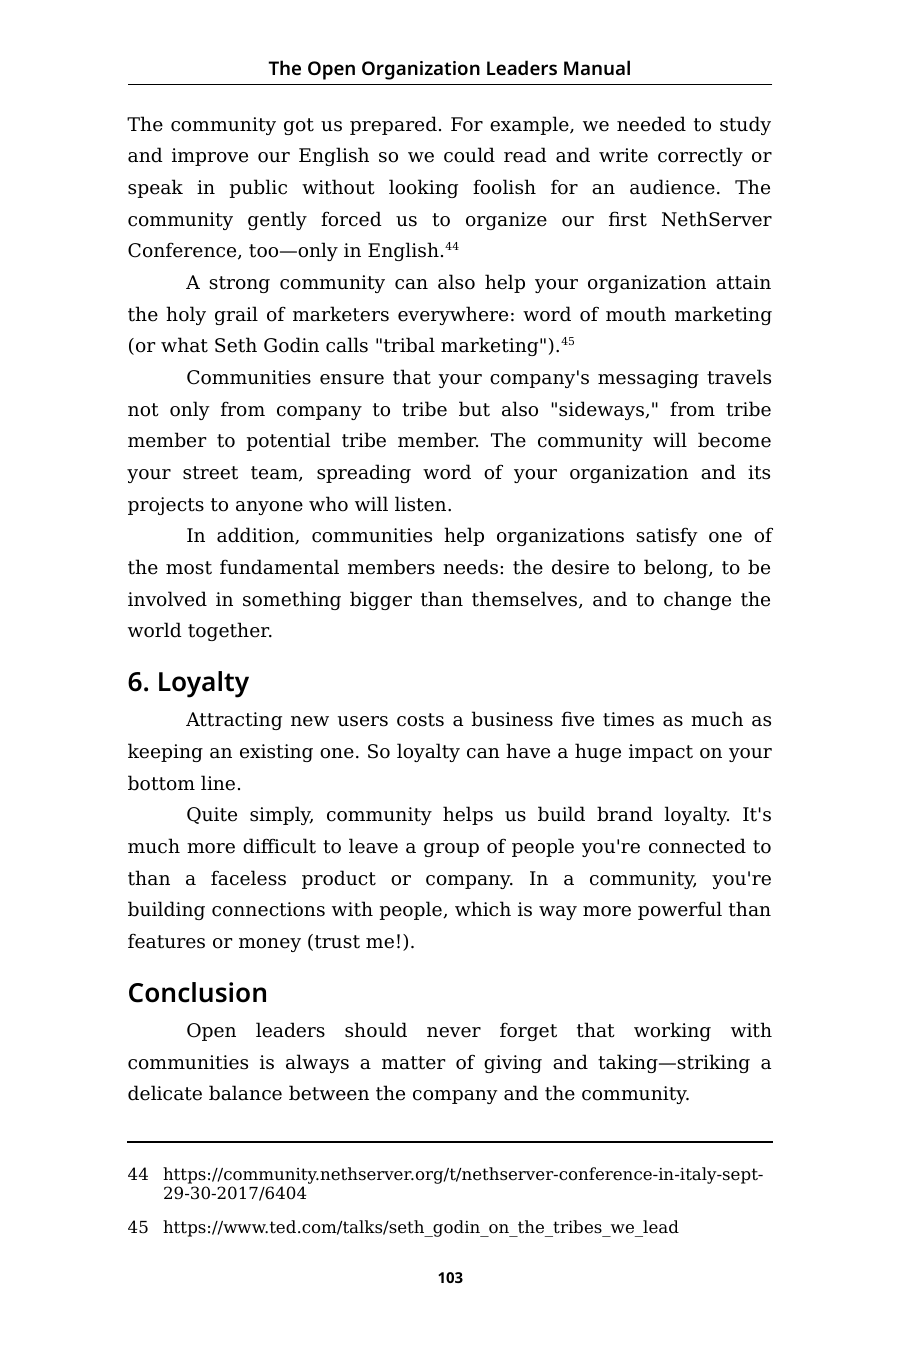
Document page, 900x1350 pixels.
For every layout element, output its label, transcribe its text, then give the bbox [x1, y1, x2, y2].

text In addition, communities help organizations satisfy one of the most fundamental members needs: the desire to belong, to be involved in something bigger than themselves, and to change the world together. [127, 526, 772, 642]
subtitle Conclusion [127, 978, 772, 1008]
text Quite simply, community helps us build brand loyalty. It's much more difficult to leave a group of people you're connected to than a faceless product or company. In a community, you're building connections with people, which is way more powerful than features or money (trust me!). [127, 804, 772, 953]
text A strong community can also help your organization attain the holy grail of marketers everywhere: word of mouth marketing (or what Seth Godin calls "tribal marketing"). [127, 272, 772, 357]
text https://community.nethserver.org/t/nethserver-conference-in-italy-sept-29-30-2017/6404 [127, 1164, 772, 1203]
text Open leaders should never forget that working with communities is always a matter of giving and taking—striking a delicate balance between the company and the community. [127, 1020, 772, 1105]
text https://www.ted.com/talks/seth_godin_on_the_tribes_we_lead [127, 1218, 772, 1237]
subtitle 6. Loyalty [127, 667, 772, 697]
text The community got us prepared. For example, we needed to study and improve our English so we could read and write correctly or speak in public without looking foolish for an audience. The community gently forced us to organize our first NethServer Conference, too—only in English. [127, 114, 772, 262]
text Attracting new users costs a business five times as much as keeping an existing one. So loyalty can have a huge impact on your bottom line. [127, 709, 772, 795]
text Communities ensure that your company's messaging travels not only from company to tribe but also "sideways," from tribe member to potential tribe member. The community will become your street team, spreading word of your organization and its projects to anyone who will listen. [127, 367, 772, 516]
